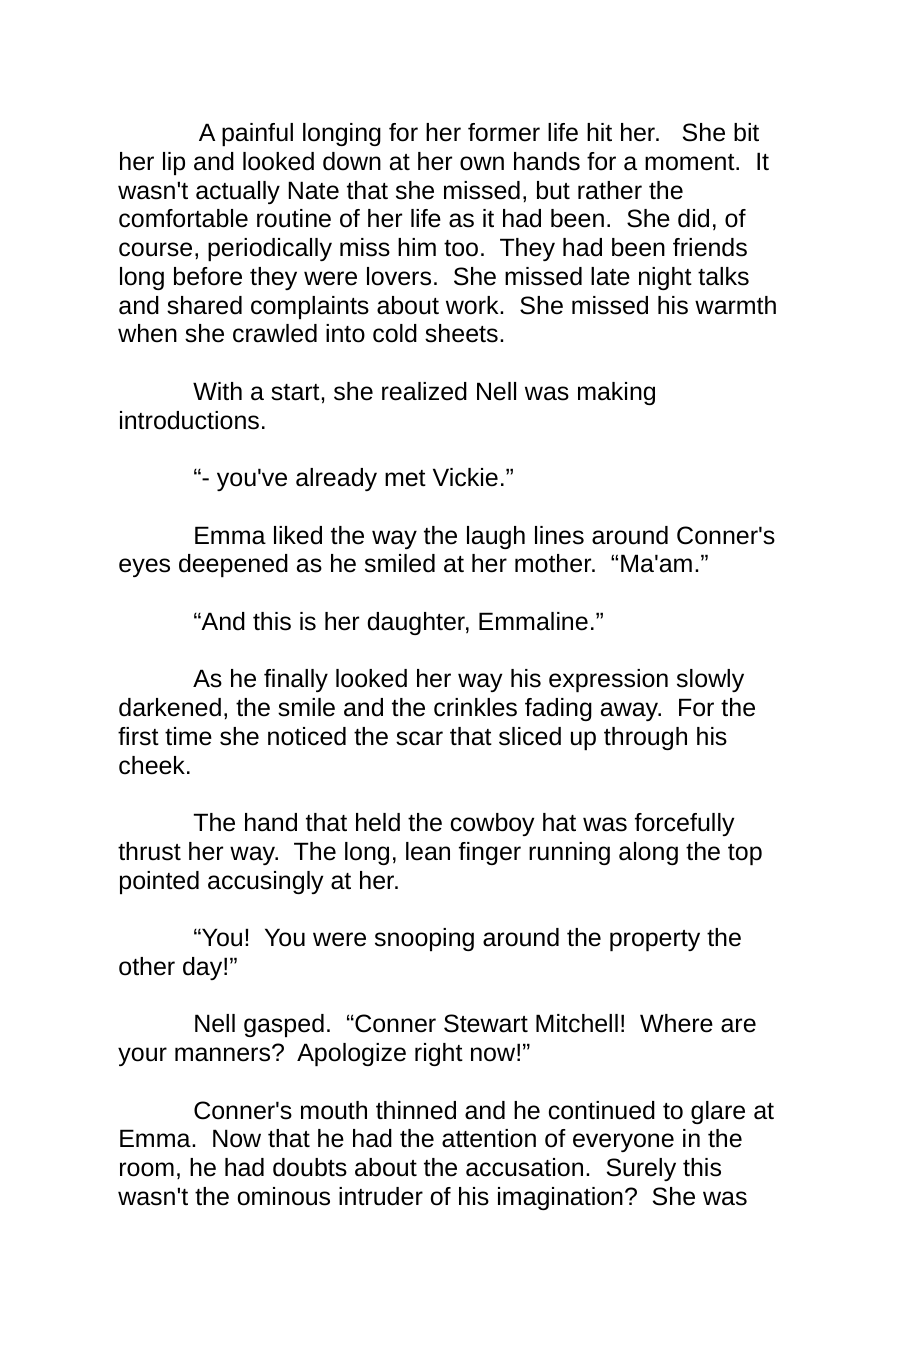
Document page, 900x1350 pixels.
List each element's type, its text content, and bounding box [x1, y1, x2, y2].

text As he finally looked her way his expression slowly darkened, the smile and the crinkles fading away. For the first time she noticed the scar that sliced up through his cheek. [118, 664, 782, 779]
text Conner's mouth thinned and he continued to glare at Emma. Now that he had the attention of everyone in the room, he had doubts about the accusation. Surely this wasn't the ominous intruder of his imagination? She was [118, 1096, 782, 1211]
text A painful longing for her former life hit her. She bit her lip and looked down at her own hands for a moment. It wasn't actually Nate that she missed, but rather the comfortable routine of her life as it had been. She did, of course, periodically miss him too. They had been friends long before they were lovers. She missed late night talks and shared complaints about work. She missed his warmth when she crawled into cold sheets. [118, 118, 782, 348]
text The hand that held the cowboy hat was forcefully thrust her way. The long, lean finger running along the top pointed accusingly at her. [118, 808, 782, 894]
text With a start, she realized Nell was making introductions. [118, 377, 782, 434]
text “And this is her daughter, Emmaline.” [118, 607, 782, 636]
text “- you've already met Vickie.” [118, 463, 782, 492]
text Nell gasped. “Conner Stewart Mitchell! Where are your manners? Apologize right now!” [118, 1009, 782, 1067]
text “You! You were snooping around the property the other day!” [118, 923, 782, 981]
text Emma liked the way the laugh lines around Conner's eyes deepened as he smiled at her mother. “Ma'am.” [118, 521, 782, 578]
